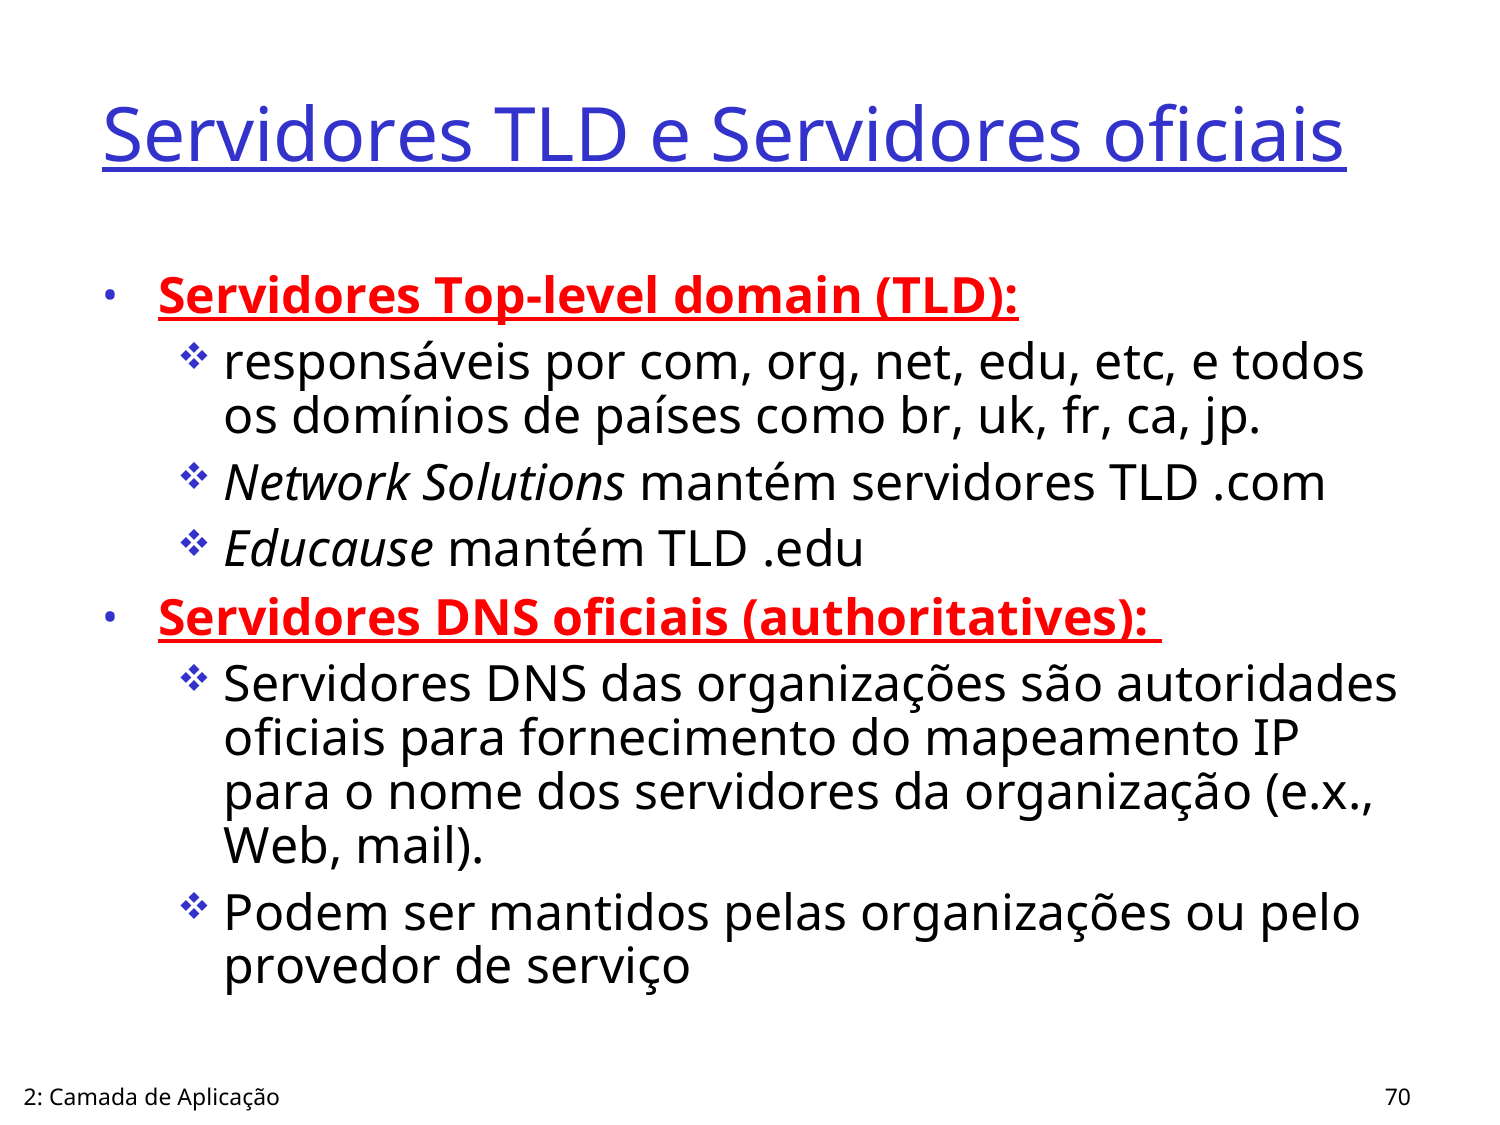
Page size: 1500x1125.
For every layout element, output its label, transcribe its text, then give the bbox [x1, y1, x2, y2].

title Servidores TLD e Servidores oficiais [87, 33, 1465, 229]
list Servidores Top-level domain (TLD): responsáveis por com, org, net, edu, etc, e todos os domínios de países como br, uk, fr, ca, jp. Network Solutions mantém servidores TLD .com Educause mantém TLD .edu Servidores DNS oficiais (authoritatives): Servidores DNS das organizações são autoridades oficiais para fornecimento do mapeamento IP para o nome dos servidores da organização (e.x., Web, mail). Podem ser mantidos pelas organizações ou pelo provedor de serviço [87, 262, 1427, 1026]
